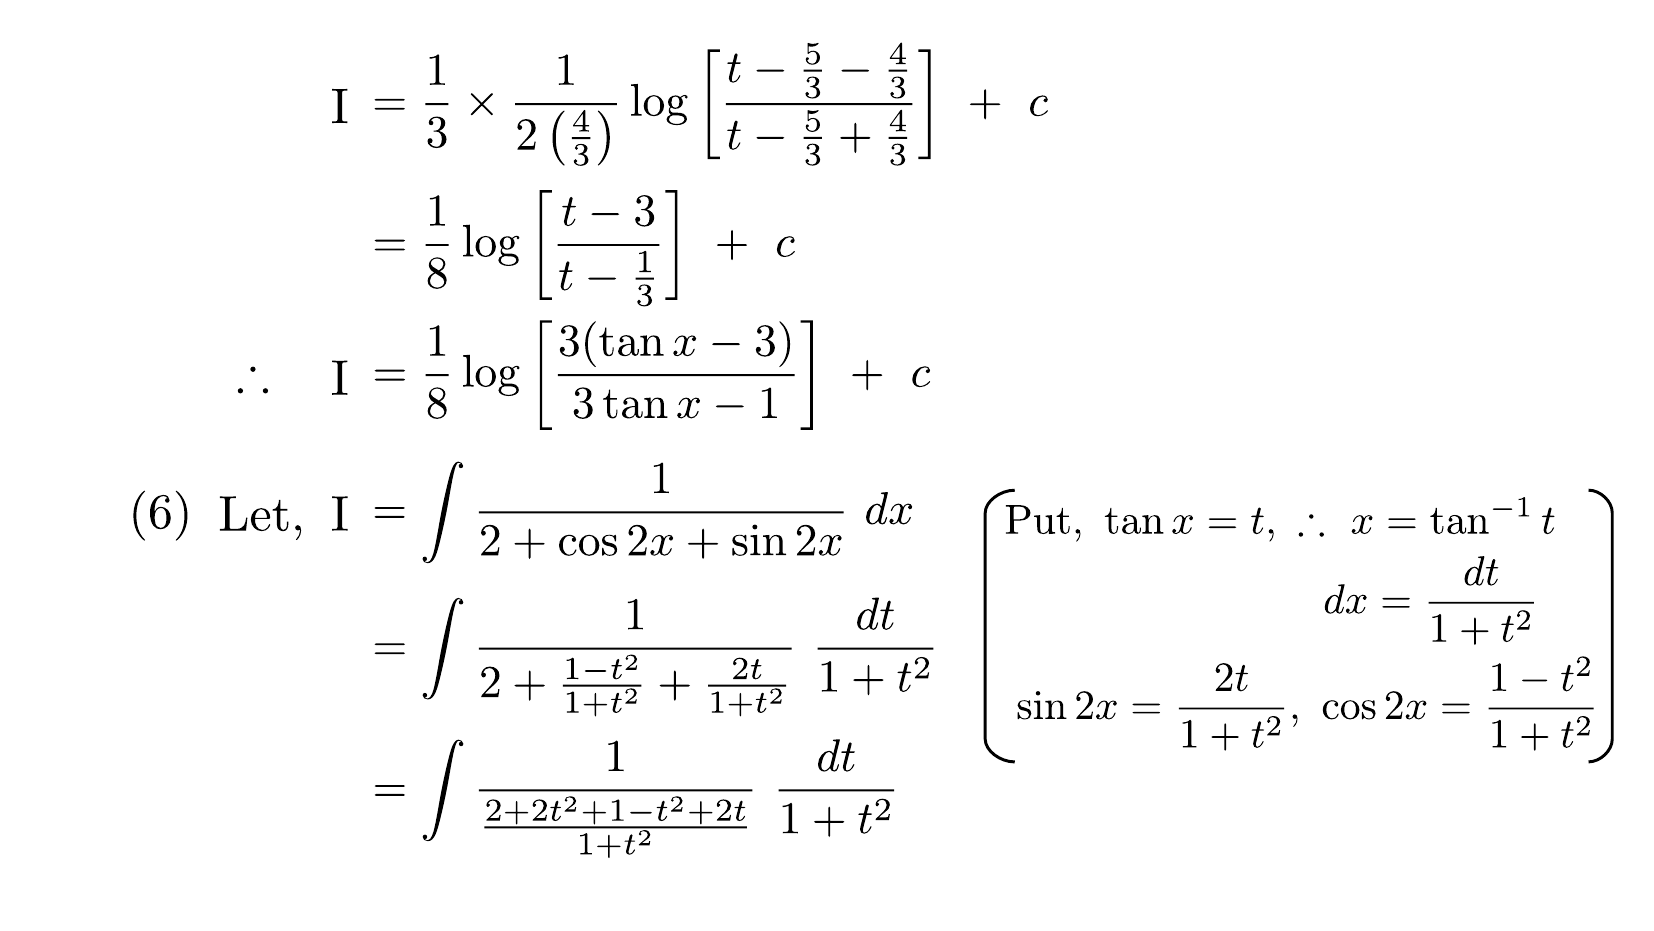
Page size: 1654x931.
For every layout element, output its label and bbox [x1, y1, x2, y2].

text_box [374, 461, 913, 564]
text_box [374, 739, 895, 859]
text_box [1017, 656, 1594, 751]
text_box [332, 88, 348, 124]
text_box [332, 360, 348, 395]
text_box [374, 320, 931, 430]
text_box [374, 597, 934, 717]
text_box [131, 490, 188, 541]
text_box [374, 190, 795, 307]
text_box [374, 42, 1048, 166]
text_box [1005, 497, 1555, 542]
text_box [1324, 556, 1534, 646]
text_box [332, 496, 348, 531]
text_box [237, 366, 269, 394]
title [47, 36, 1607, 898]
text_box [219, 496, 302, 541]
